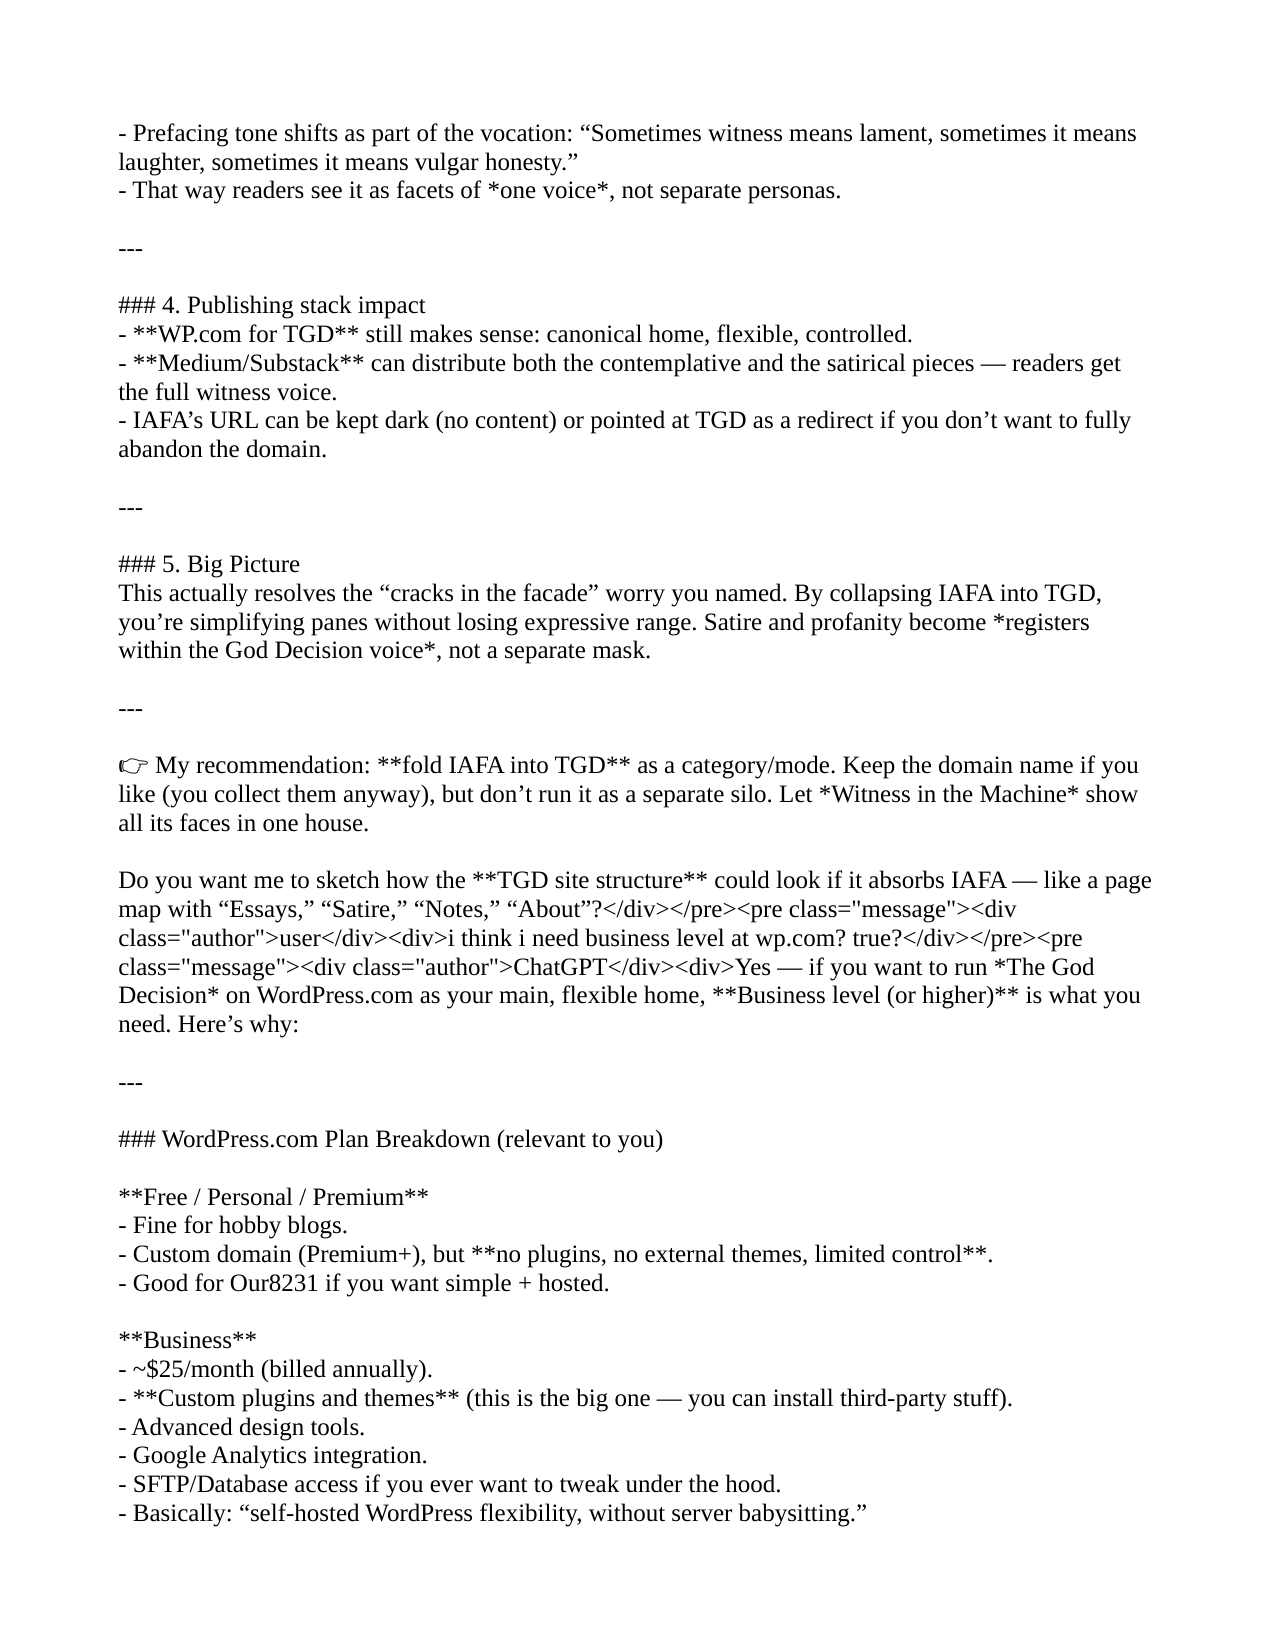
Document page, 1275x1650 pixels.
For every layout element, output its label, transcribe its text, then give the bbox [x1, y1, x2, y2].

text - **Custom plugins and themes** (this is the big one — you can install third-party stuff). [118, 1383, 1157, 1412]
text ### WordPress.com Plan Breakdown (relevant to you) [118, 1124, 1157, 1153]
text - SFTP/Database access if you ever want to tweak under the hood. [118, 1469, 1157, 1498]
text --- [118, 492, 1157, 521]
text --- [118, 1067, 1157, 1096]
text --- [118, 233, 1157, 262]
text - Custom domain (Premium+), but **no plugins, no external themes, limited control**. [118, 1239, 1157, 1268]
text ### 4. Publishing stack impact [118, 291, 1157, 319]
text --- [118, 693, 1157, 722]
text ### 5. Big Picture [118, 549, 1157, 578]
text - Good for Our8231 if you want simple + hosted. [118, 1268, 1157, 1297]
text - Basically: “self-hosted WordPress flexibility, without server babysitting.” [118, 1498, 1157, 1527]
text - IAFA’s URL can be kept dark (no content) or pointed at TGD as a redirect if you don’t want to fully abandon the domain. [118, 406, 1157, 463]
text Do you want me to sketch how the **TGD site structure** could look if it absorbs IAFA — like a page map with “Essays,” “Satire,” “Notes,” “About”?</div></pre><pre class="message"><div class="author">user</div><div>i think i need business level at wp.com? true?</div></pre><pre class="message"><div class="author">ChatGPT</div><div>Yes — if you want to run *The God Decision* on WordPress.com as your main, flexible home, **Business level (or higher)** is what you need. Here’s why: [118, 866, 1157, 1038]
text **Free / Personal / Premium** [118, 1182, 1157, 1211]
text - Fine for hobby blogs. [118, 1211, 1157, 1239]
text 👉 My recommendation: **fold IAFA into TGD** as a category/mode. Keep the domain name if you like (you collect them anyway), but don’t run it as a separate silo. Let *Witness in the Machine* show all its faces in one house. [118, 751, 1157, 837]
text - **WP.com for TGD** still makes sense: canonical home, flexible, controlled. [118, 319, 1157, 348]
text This actually resolves the “cracks in the facade” worry you named. By collapsing IAFA into TGD, you’re simplifying panes without losing expressive range. Satire and profanity become *registers within the God Decision voice*, not a separate mask. [118, 578, 1157, 664]
text - Prefacing tone shifts as part of the vocation: “Sometimes witness means lament, sometimes it means laughter, sometimes it means vulgar honesty.” [118, 118, 1157, 176]
text - Google Analytics integration. [118, 1441, 1157, 1469]
text - That way readers see it as facets of *one voice*, not separate personas. [118, 176, 1157, 204]
text - **Medium/Substack** can distribute both the contemplative and the satirical pieces — readers get the full witness voice. [118, 348, 1157, 406]
text - ~$25/month (billed annually). [118, 1354, 1157, 1383]
text **Business** [118, 1326, 1157, 1354]
text - Advanced design tools. [118, 1412, 1157, 1441]
